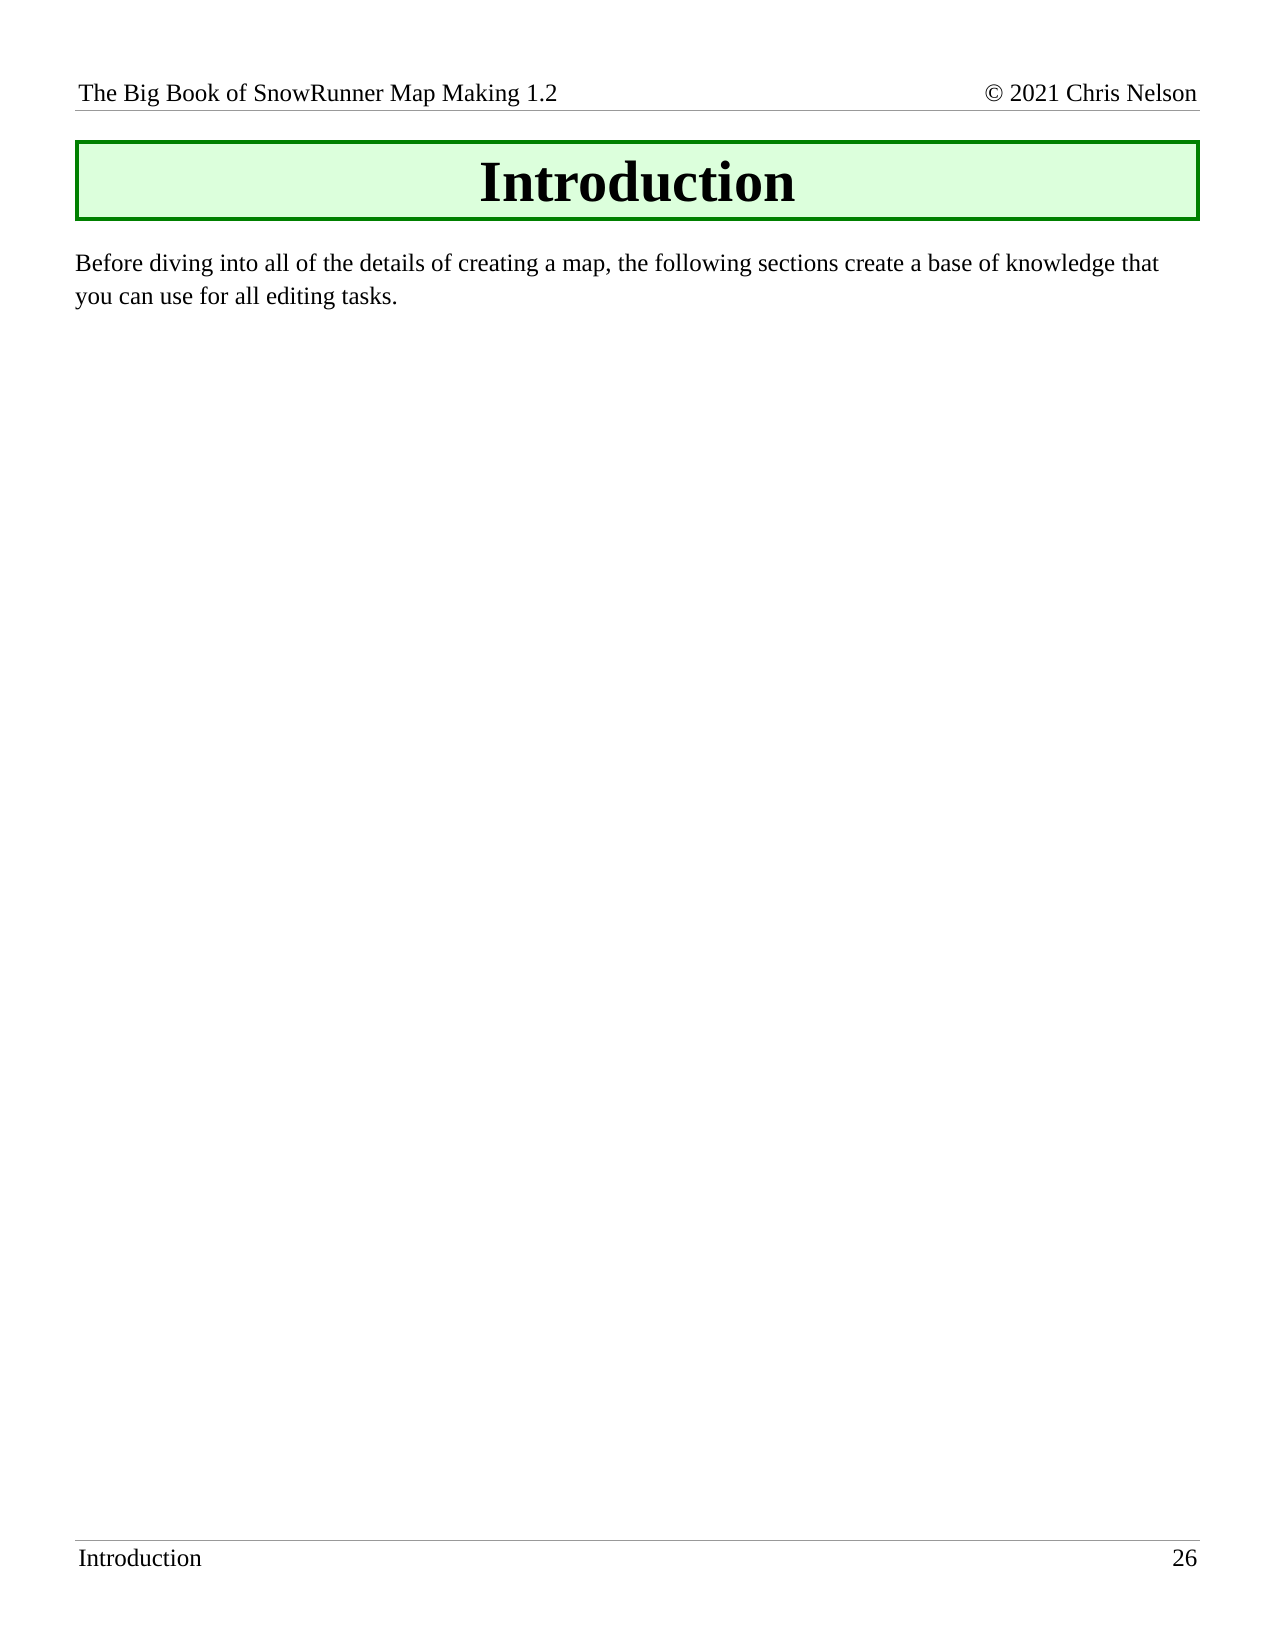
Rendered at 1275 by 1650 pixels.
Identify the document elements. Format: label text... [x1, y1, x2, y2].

text Before diving into all of the details of creating a map, the following sections create a base of knowledge that you can use for all editing tasks. [75, 248, 1200, 310]
subtitle Introduction [79, 144, 1196, 217]
